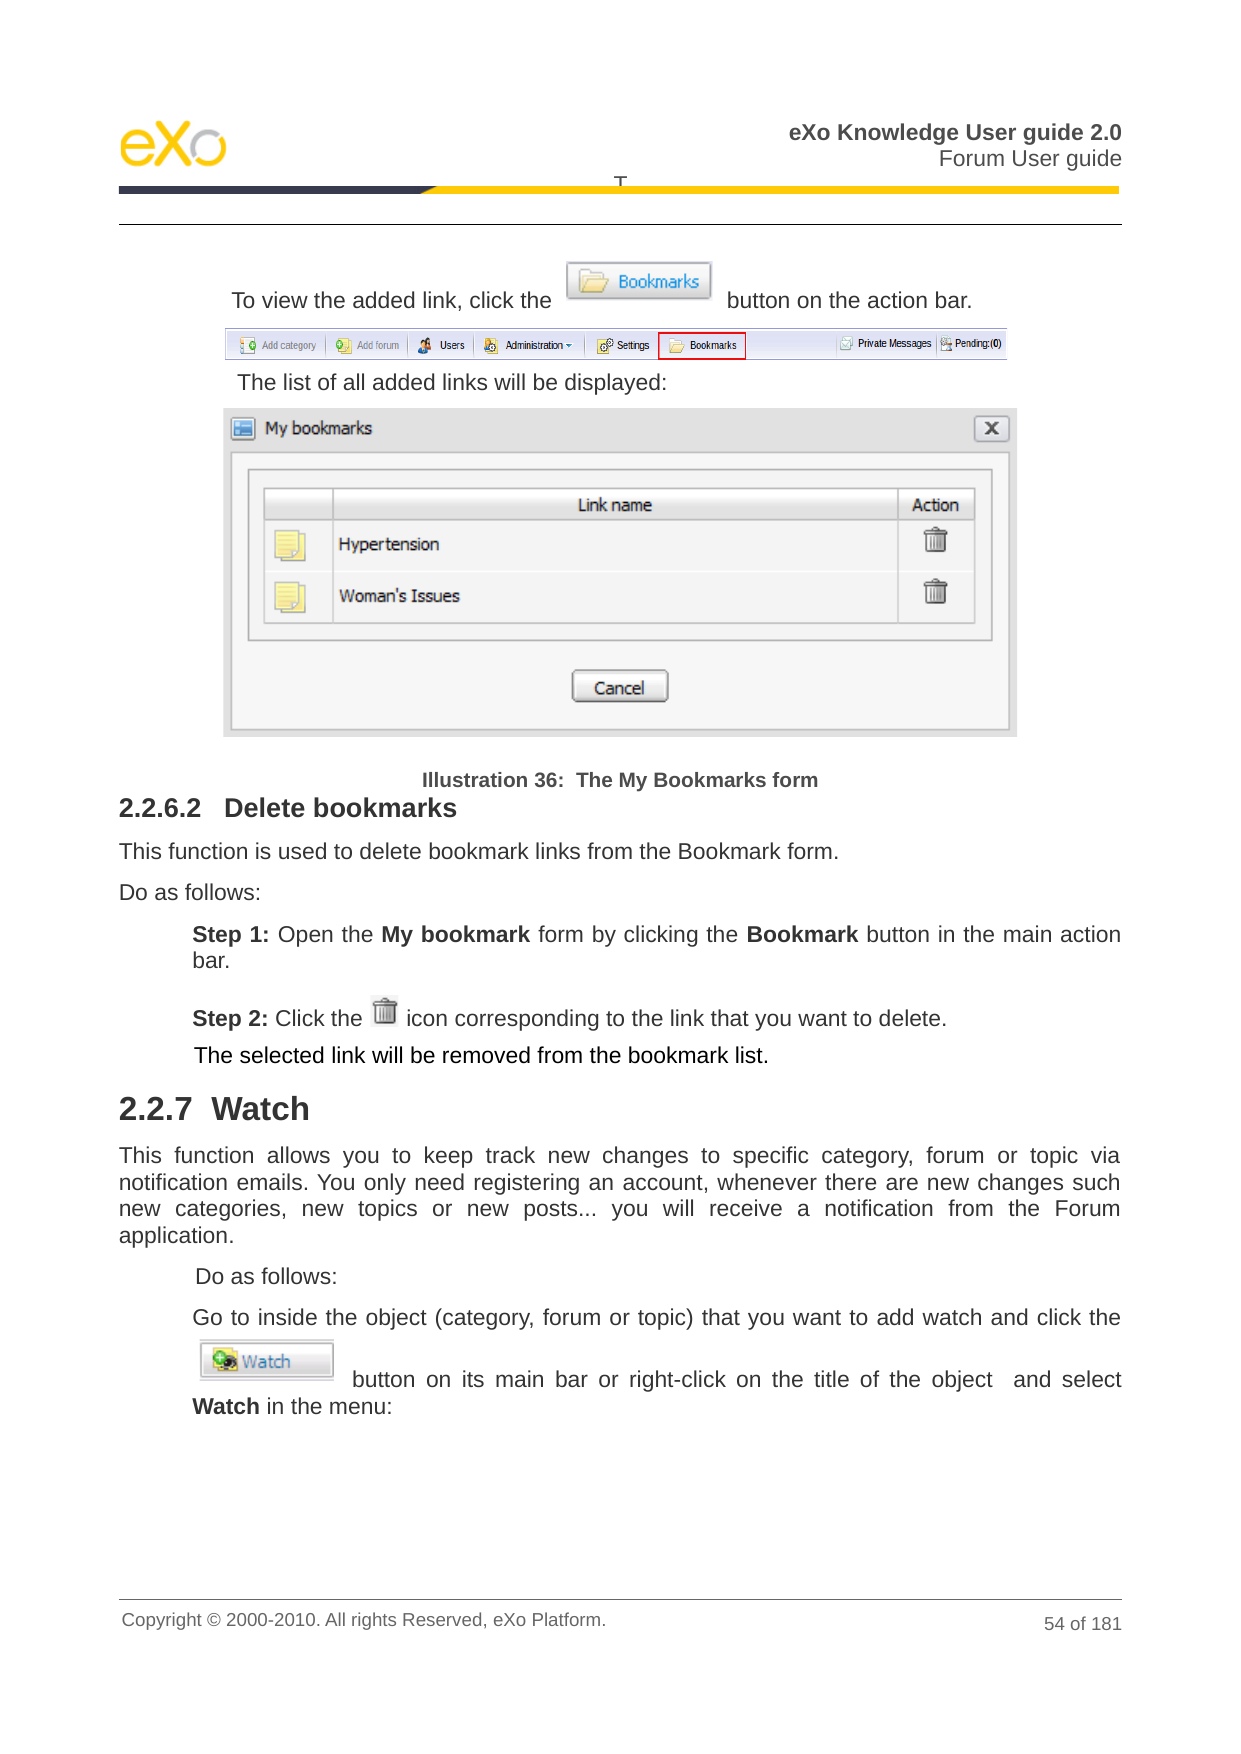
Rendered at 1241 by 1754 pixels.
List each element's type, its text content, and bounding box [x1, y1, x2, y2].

picture [220, 325, 1008, 362]
list Go to inside the object (category, forum or topic) that you want to add watch and click the button on its main bar or right-click on the title of the object and select Watch in the menu: [154, 1304, 1122, 1419]
list Step 1: Open the My bookmark form by clicking the Bookmark button in the main action bar. [154, 921, 1122, 973]
picture [566, 261, 713, 301]
list To view the added link, click the button on the action bar. [193, 254, 1122, 313]
text Illustration 36: The My Bookmarks form [216, 737, 1025, 792]
text This function allows you to keep track new changes to specific category, forum or topic via notification emails. You only need registering an account, whenever there are new changes such new categories, new topics or new posts... you will receive a notification from the Forum application. [118, 1142, 1122, 1248]
picture [370, 995, 399, 1027]
picture [199, 1338, 334, 1381]
subtitle Watch [118, 1089, 1122, 1127]
picture [120, 120, 227, 167]
text This function is used to delete bookmark links from the Bookmark form. [118, 838, 1122, 864]
picture [223, 408, 1018, 737]
list The selected link will be removed from the bookmark list. [156, 1042, 1122, 1068]
list The list of all added links will be displayed: [193, 328, 1122, 395]
text Do as follows: [118, 1263, 1122, 1289]
subtitle Delete bookmarks [118, 737, 1122, 823]
list Step 2: Click theicon corresponding to the link that you want to delete. [154, 988, 1122, 1034]
text Do as follows: [118, 879, 1122, 906]
picture [118, 186, 1119, 194]
